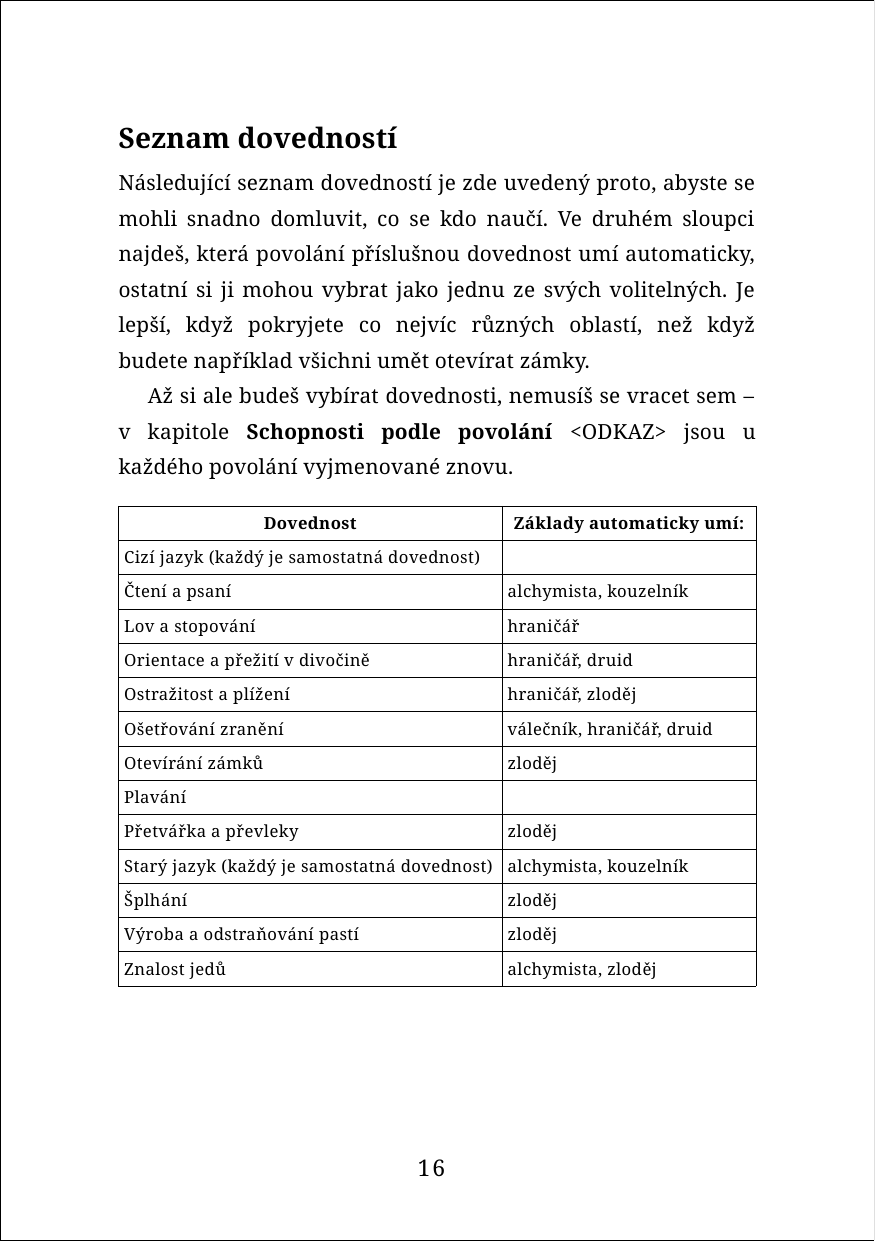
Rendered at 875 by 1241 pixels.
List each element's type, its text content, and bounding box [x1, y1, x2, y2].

table_cell Orientace a přežití v divočině [119, 644, 502, 677]
table_cell Lov a stopování [119, 610, 502, 643]
table_cell Plavání [119, 781, 502, 814]
table_cell hraničář [503, 610, 756, 643]
table_cell Výroba a odstraňování pastí [119, 918, 502, 951]
table_cell alchymista, kouzelník [503, 575, 756, 608]
subtitle Seznam dovedností [118, 118, 756, 157]
table_cell válečník, hraničář, druid [503, 712, 756, 746]
table_cell zloděj [503, 815, 756, 848]
table_cell zloděj [503, 884, 756, 917]
table_cell [503, 781, 756, 814]
table_cell Šplhání [119, 884, 502, 917]
table_cell zloděj [503, 918, 756, 951]
table_cell hraničář, druid [503, 644, 756, 677]
table_cell alchymista, zloděj [503, 952, 756, 986]
table_cell hraničář, zloděj [503, 678, 756, 711]
table_cell Přetvářka a převleky [119, 815, 502, 848]
table_cell Ošetřování zranění [119, 712, 502, 746]
table_cell zloděj [503, 747, 756, 780]
table_cell [503, 541, 756, 574]
table_cell Otevírání zámků [119, 747, 502, 780]
table_cell Starý jazyk (každý je samostatná dovednost) [119, 850, 502, 883]
table_header Základy automaticky umí: [503, 507, 756, 540]
table_cell Znalost jedů [119, 952, 502, 986]
table_cell alchymista, kouzelník [503, 850, 756, 883]
table_cell Ostražitost a plížení [119, 678, 502, 711]
text Následující seznam dovedností je zde uvedený proto, abyste se mohli snadno domluvit, co se kdo naučí. Ve druhém sloupci najdeš, která povolání příslušnou dovednost umí automaticky, ostatní si ji mohou vybrat jako jednu ze svých volitelných. Je lepší, když pokryjete co nejvíc různých oblastí, než když budete například všichni umět otevírat zámky. Až si ale budeš vybírat dovednosti, nemusíš se vracet sem – v kapitole Schopnosti podle povolání <ODKAZ> jsou u každého povolání vyjmenované znovu. [118, 168, 756, 481]
table_cell Čtení a psaní [119, 575, 502, 608]
table_cell Cizí jazyk (každý je samostatná dovednost) [119, 541, 502, 574]
table_header Dovednost [119, 507, 502, 540]
